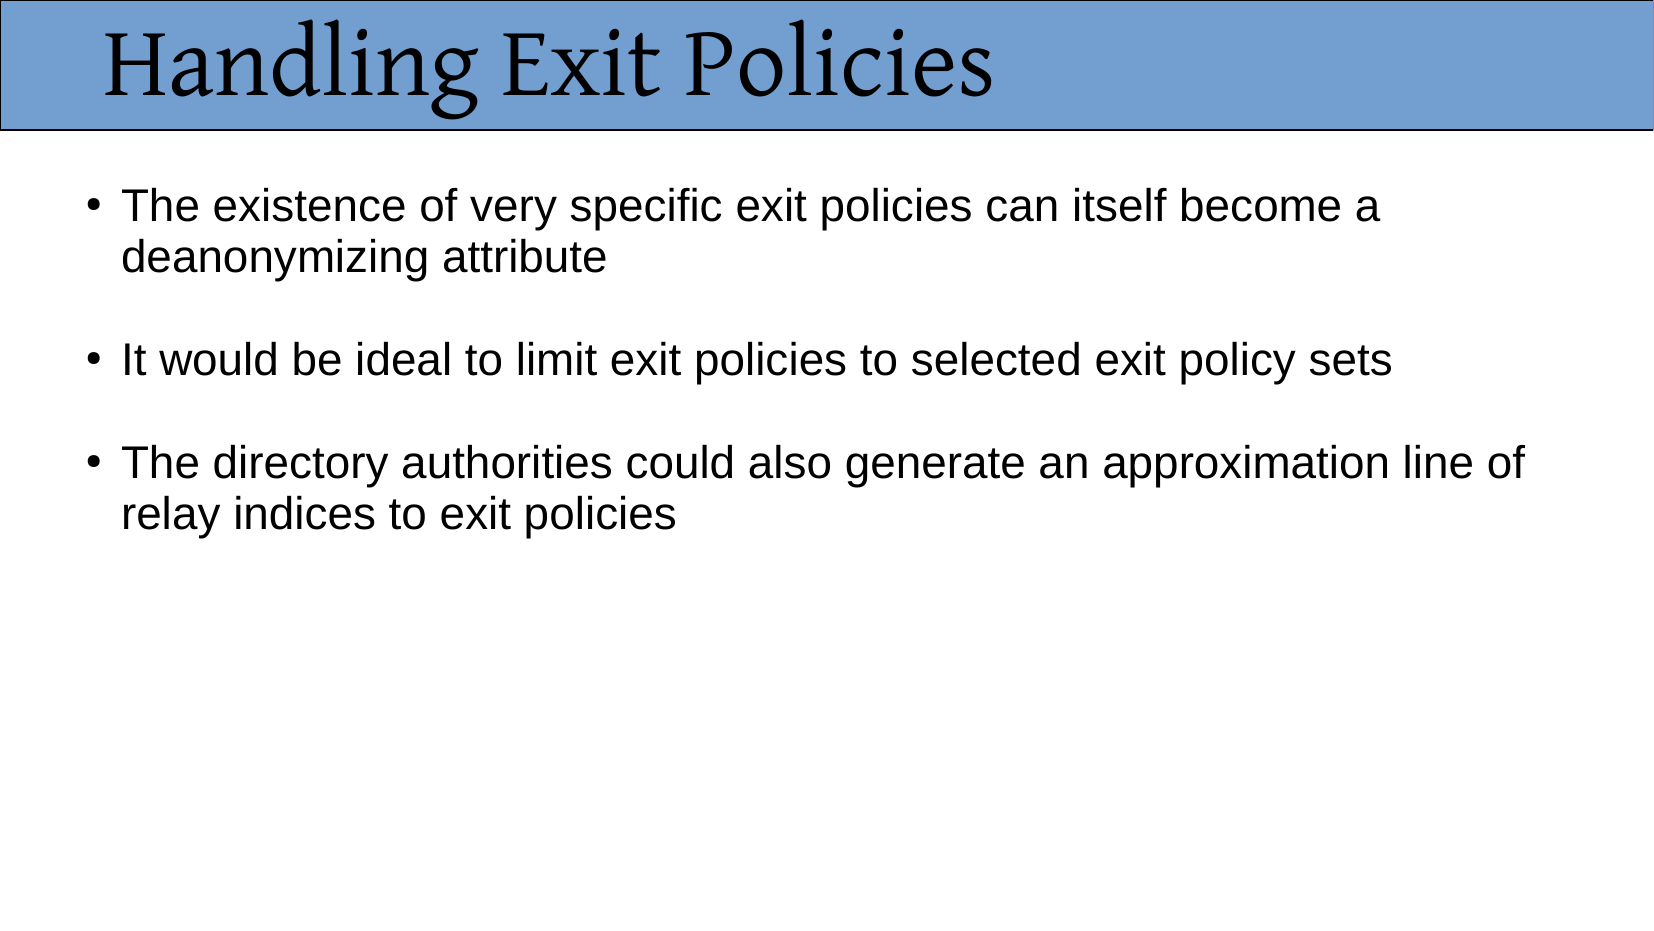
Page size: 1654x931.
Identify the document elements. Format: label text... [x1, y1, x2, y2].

text_box Handling Exit Policies [88, 0, 1654, 131]
text_box The existence of very specific exit policies can itself become a deanonymizing attribute It would be ideal to limit exit policies to selected exit policy sets The directory authorities could also generate an approximation line of relay indices to exit policies [70, 172, 1583, 815]
text_box [0, 0, 88, 130]
